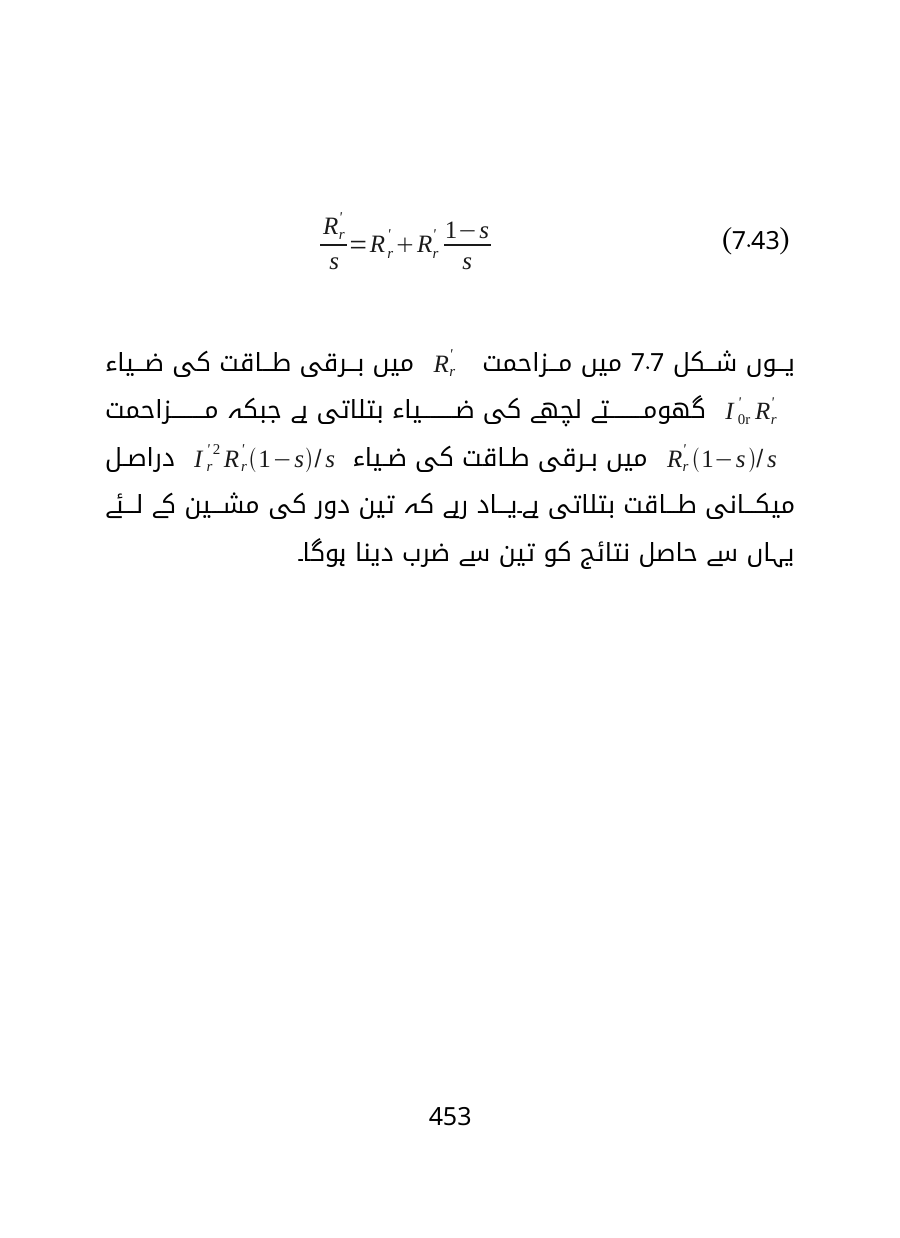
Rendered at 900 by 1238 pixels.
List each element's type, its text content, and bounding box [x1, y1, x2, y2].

text یوں شکل 7.7 میں مزاحمت میں برقی طاقت کی ضیاء گھومتے لچھے کی ضیاء بتلاتی ہے جبکہ مزاحمت میں برقی طاقت کی ضیاءدراصل میکانی طاقت بتلاتی ہے۔یاد رہے کہ تین دور کی مشین کے لئے یہاں سے حاصل نتائج کو تین سے ضرب دینا ہوگا۔ [105, 339, 795, 576]
table_header [105, 203, 697, 293]
table_header (7.43) [697, 203, 795, 293]
